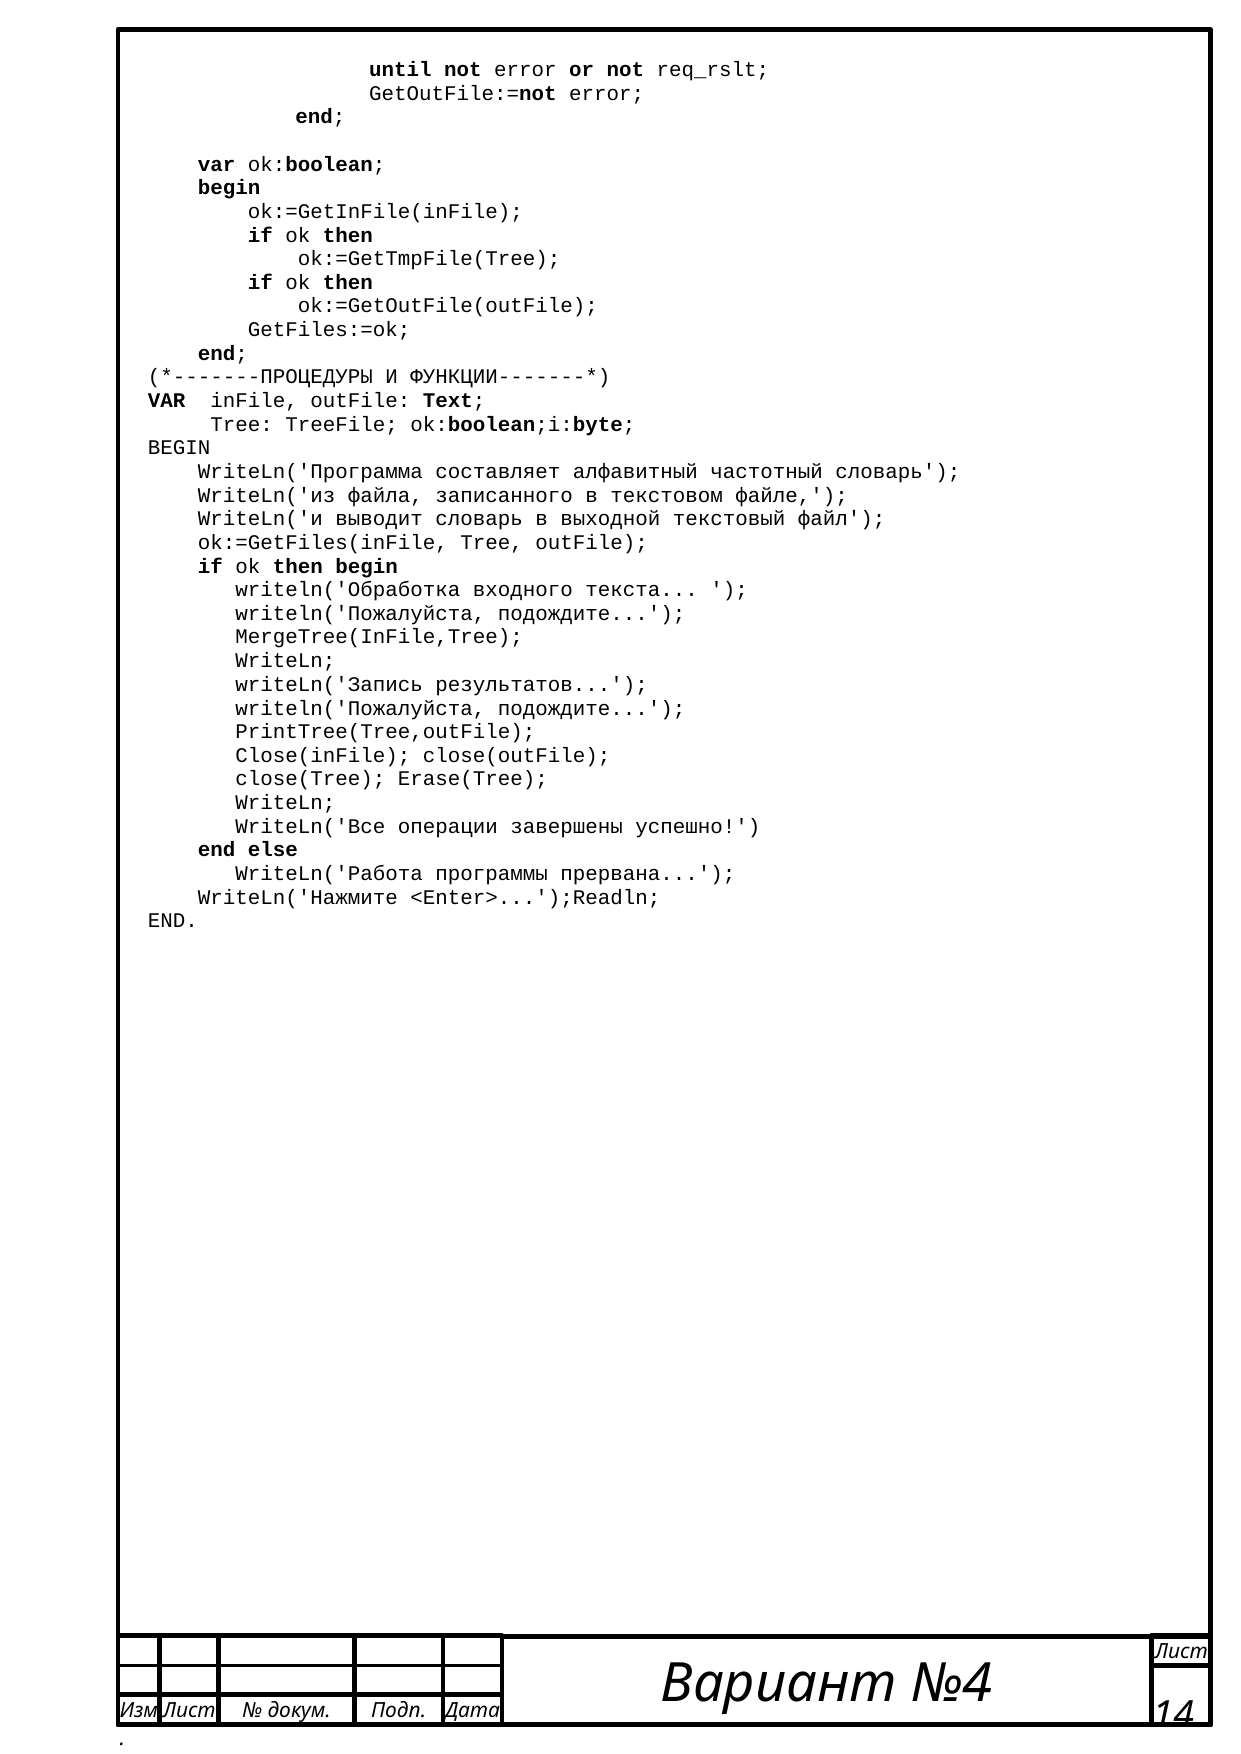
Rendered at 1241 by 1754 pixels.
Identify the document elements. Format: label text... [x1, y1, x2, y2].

text Close(inFile); close(outFile); [148, 745, 1181, 768]
text writeln('Обработка входного текста... '); [148, 579, 1181, 603]
text if ok then [148, 272, 1181, 296]
text VAR inFile, outFile: Text; [148, 390, 1181, 414]
text MergeTree(InFile,Tree); [148, 627, 1181, 650]
text if ok then [148, 224, 1181, 248]
text ok:=GetInFile(inFile); [148, 201, 1181, 224]
text end; [148, 343, 1181, 366]
text end; [148, 106, 1181, 130]
text WriteLn('Все операции завершены успешно!') [148, 816, 1181, 839]
text WriteLn; [148, 650, 1181, 674]
text GetOutFile:=not error; [148, 83, 1181, 106]
text close(Tree); Erase(Tree); [148, 768, 1181, 792]
text WriteLn('Программа составляет алфавитный частотный словарь'); [148, 461, 1181, 485]
text end else [148, 839, 1181, 863]
text if ok then begin [148, 556, 1181, 579]
text WriteLn; [148, 792, 1181, 816]
text until not error or not req_rslt; [148, 59, 1181, 83]
text writeln('Пожалуйста, подождите...'); [148, 697, 1181, 721]
text writeln('Пожалуйста, подождите...'); [148, 603, 1181, 627]
text END. [148, 910, 1181, 934]
text (*-------ПРОЦЕДУРЫ И ФУНКЦИИ-------*) [148, 366, 1181, 390]
text Tree: TreeFile; ok:boolean;i:byte; [148, 414, 1181, 437]
text WriteLn('Работа программы прервана...'); [148, 863, 1181, 887]
text WriteLn('и выводит словарь в выходной текстовый файл'); [148, 508, 1181, 532]
text WriteLn('из файла, записанного в текстовом файле,'); [148, 485, 1181, 508]
text begin [148, 177, 1181, 201]
text PrintTree(Tree,outFile); [148, 721, 1181, 745]
text writeLn('Запись результатов...'); [148, 674, 1181, 697]
text WriteLn('Нажмите <Enter>...');Readln; [148, 887, 1181, 910]
text ok:=GetTmpFile(Tree); [148, 248, 1181, 272]
text GetFiles:=ok; [148, 319, 1181, 343]
text ok:=GetOutFile(outFile); [148, 296, 1181, 319]
text ok:=GetFiles(inFile, Tree, outFile); [148, 532, 1181, 556]
text BEGIN [148, 437, 1181, 461]
text var ok:boolean; [148, 154, 1181, 177]
